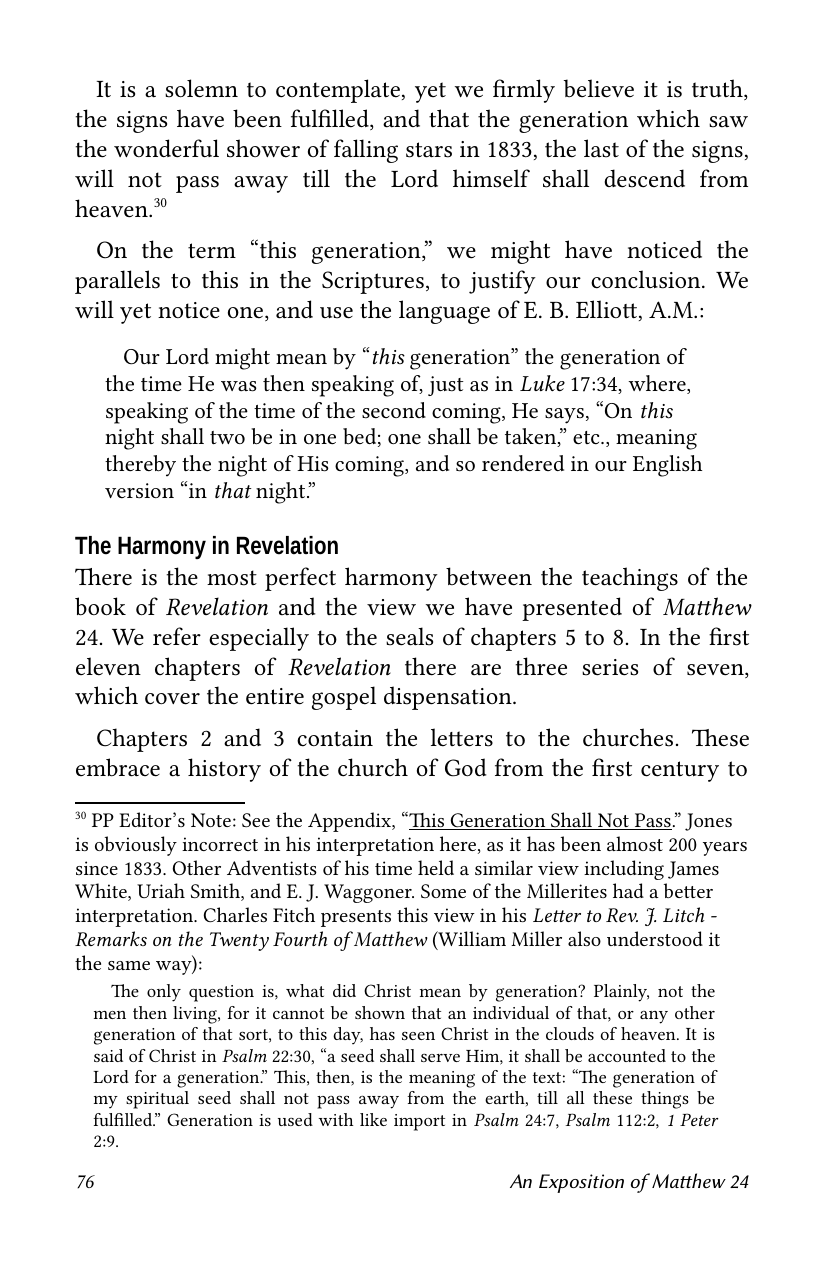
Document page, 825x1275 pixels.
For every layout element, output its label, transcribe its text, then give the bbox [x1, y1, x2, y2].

subtitle The Harmony in Revelation [75, 531, 750, 560]
text There is the most perfect harmony between the teachings of the book of Revelation and the view we have presented of Matthew 24. We refer especially to the seals of chapters 5 to 8. In the first eleven chapters of Revelation there are three series of seven, which cover the entire gospel dispensation. [75, 563, 750, 711]
text Our Lord might mean by “this generation” the generation of the time He was then speaking of, just as in Luke 17:34, where, speaking of the time of the second coming, He says, “On this night shall two be in one bed; one shall be taken,” etc., meaning thereby the night of His coming, and so rendered in our English version “in that night.” [105, 344, 720, 504]
text It is a solemn to contemplate, yet we firmly believe it is truth, the signs have been fulfilled, and that the generation which saw the wonderful shower of falling stars in 1833, the last of the signs, will not pass away till the Lord himself shall descend from heaven. [75, 75, 750, 223]
text The only question is, what did Christ mean by generation? Plainly, not the men then living, for it cannot be shown that an individual of that, or any other generation of that sort, to this day, has seen Christ in the clouds of heaven. It is said of Christ in Psalm 22:30, “a seed shall serve Him, it shall be accounted to the Lord for a generation.” This, then, is the meaning of the text: “The generation of my spiritual seed shall not pass away from the earth, till all these things be fulfilled.” Generation is used with like import in Psalm 24:7, Psalm 112:2, 1 Peter 2:9. [93, 981, 717, 1152]
text Chapters 2 and 3 contain the letters to the churches. These embrace a history of the church of God from the first century to [75, 724, 750, 783]
text On the term “this generation,” we might have noticed the parallels to this in the Scriptures, to justify our conclusion. We will yet notice one, and use the language of E. B. Elliott, A.M.: [75, 237, 750, 325]
text PP Editor’s Note: See the Appendix, “This Generation Shall Not Pass.” Jones is obviously incorrect in his interpretation here, as it has been almost 200 years since 1833. Other Adventists of his time held a similar view including James White, Uriah Smith, and E. J. Waggoner. Some of the Millerites had a better interpretation. Charles Fitch presents this view in his Letter to Rev. J. Litch - Remarks on the Twenty Fourth of Matthew (William Miller also understood it the same way): [75, 809, 750, 975]
